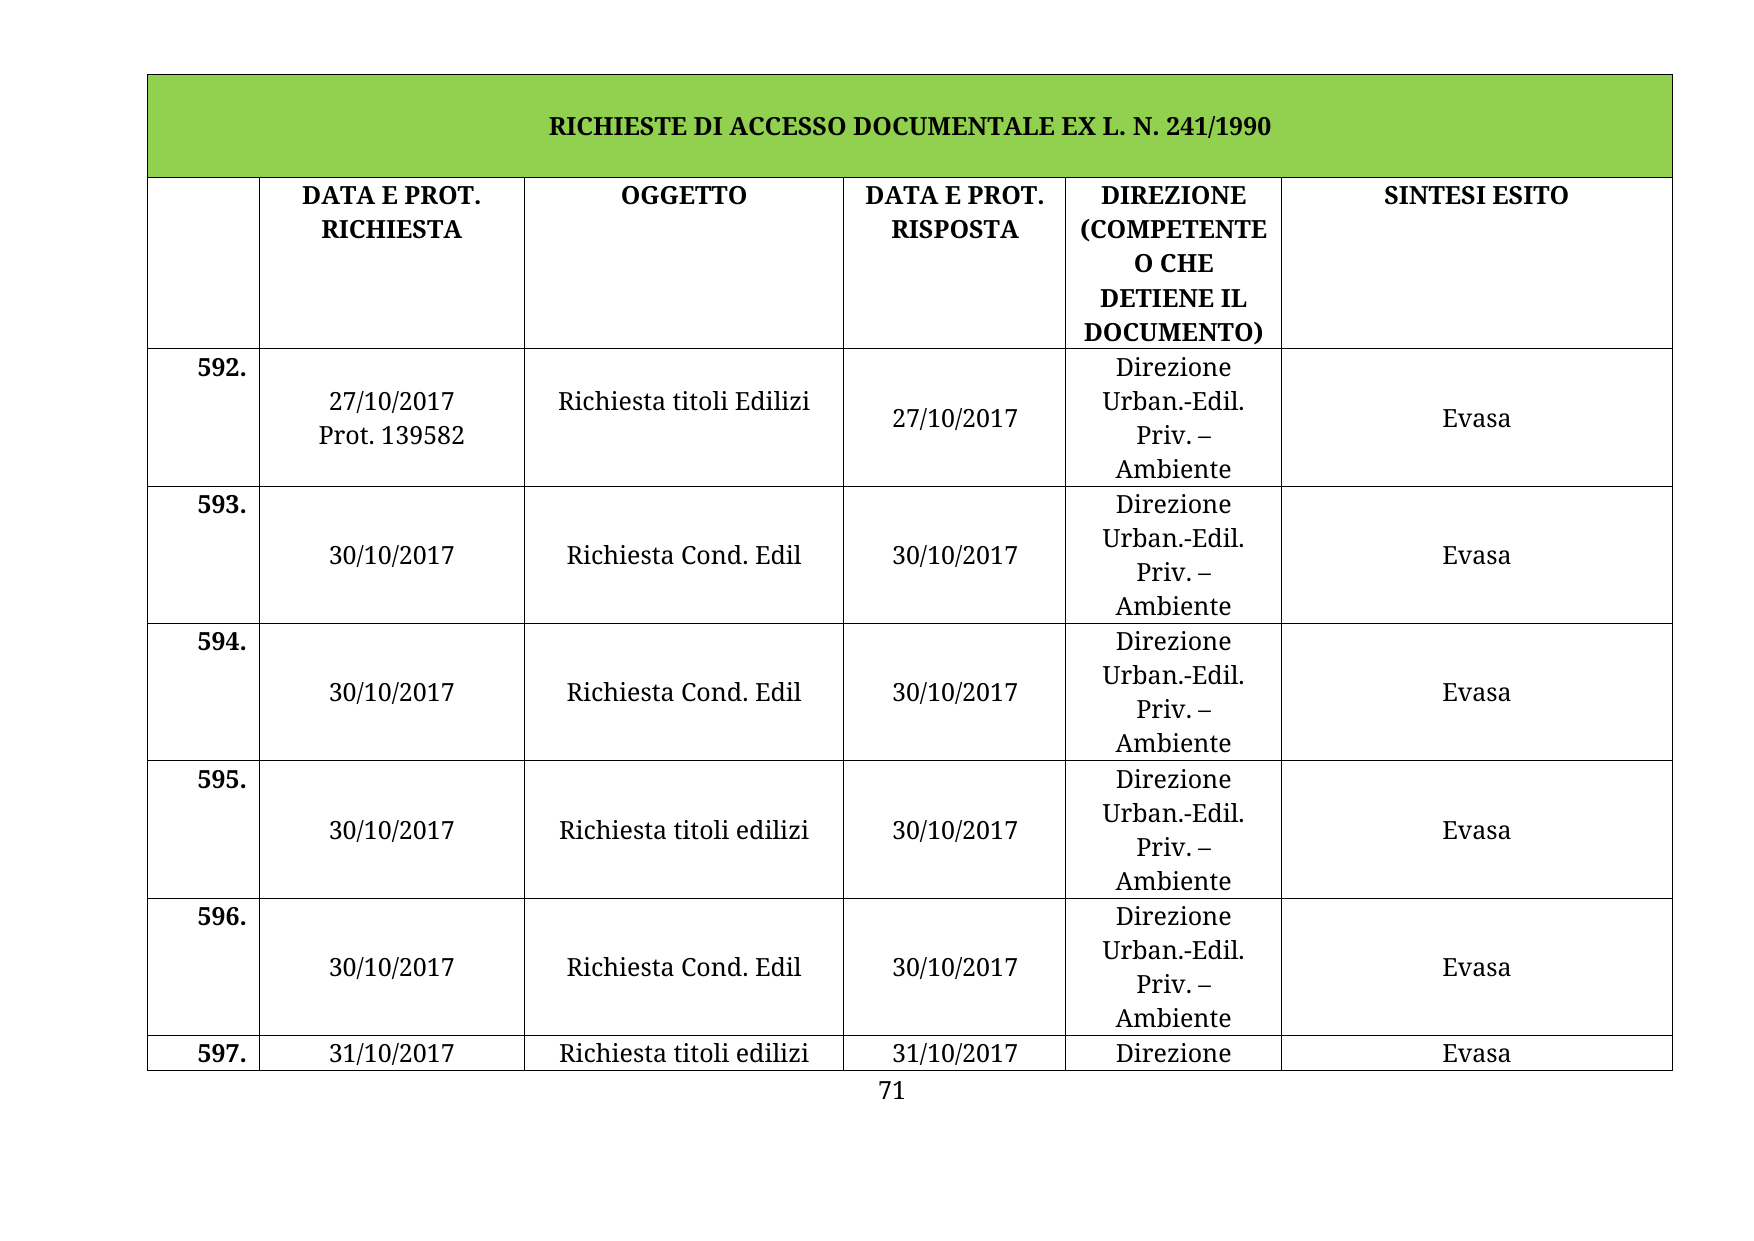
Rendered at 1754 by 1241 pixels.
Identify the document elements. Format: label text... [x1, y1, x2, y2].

table_cell 30/10/2017 [260, 899, 524, 1035]
table_cell OGGETTO [525, 178, 843, 348]
table_cell Richiesta titoli edilizi [525, 1036, 843, 1070]
table_cell Evasa [1282, 624, 1672, 760]
table_header RICHIESTE DI ACCESSO DOCUMENTALE EX L. N. 241/1990 [148, 75, 1672, 177]
table_cell [148, 899, 259, 1035]
table_cell DIREZIONE (COMPETENTE O CHE DETIENE IL DOCUMENTO) [1066, 178, 1281, 348]
table_cell 30/10/2017 [844, 761, 1065, 897]
table_cell 31/10/2017 [260, 1036, 524, 1070]
table_cell 30/10/2017 [844, 899, 1065, 1035]
table_cell Evasa [1282, 761, 1672, 897]
table_cell Evasa [1282, 899, 1672, 1035]
table_cell Richiesta Cond. Edil [525, 899, 843, 1035]
table_cell [148, 178, 259, 348]
table_cell 27/10/2017 [844, 349, 1065, 486]
table_cell Direzione Urban.-Edil. Priv. – Ambiente [1066, 624, 1281, 760]
table_cell 31/10/2017 [844, 1036, 1065, 1070]
table_cell 30/10/2017 [844, 624, 1065, 760]
table_cell Direzione Urban.-Edil. Priv. – Ambiente [1066, 487, 1281, 623]
table_cell Richiesta titoli Edilizi [525, 349, 843, 486]
table_cell Evasa [1282, 487, 1672, 623]
table_cell Direzione Urban.-Edil. Priv. – Ambiente [1066, 349, 1281, 486]
table_cell DATA E PROT. RISPOSTA [844, 178, 1065, 348]
table_cell [148, 624, 259, 760]
table_cell Richiesta Cond. Edil [525, 624, 843, 760]
table_cell 30/10/2017 [260, 624, 524, 760]
table_cell 27/10/2017 Prot. 139582 [260, 349, 524, 486]
table_cell Richiesta titoli edilizi [525, 761, 843, 897]
table_cell [148, 349, 259, 486]
table_cell DATA E PROT. RICHIESTA [260, 178, 524, 348]
table_cell 30/10/2017 [260, 761, 524, 897]
table_cell 30/10/2017 [260, 487, 524, 623]
table_cell [148, 761, 259, 897]
table_cell Richiesta Cond. Edil [525, 487, 843, 623]
table_cell SINTESI ESITO [1282, 178, 1672, 348]
table_cell Direzione Urban.-Edil. Priv. – Ambiente [1066, 899, 1281, 1035]
table_cell [148, 1036, 259, 1070]
table_cell 30/10/2017 [844, 487, 1065, 623]
table_cell [148, 487, 259, 623]
table_cell Direzione [1066, 1036, 1281, 1070]
table_cell Evasa [1282, 349, 1672, 486]
table_cell Evasa [1282, 1036, 1672, 1070]
table_cell Direzione Urban.-Edil. Priv. – Ambiente [1066, 761, 1281, 897]
